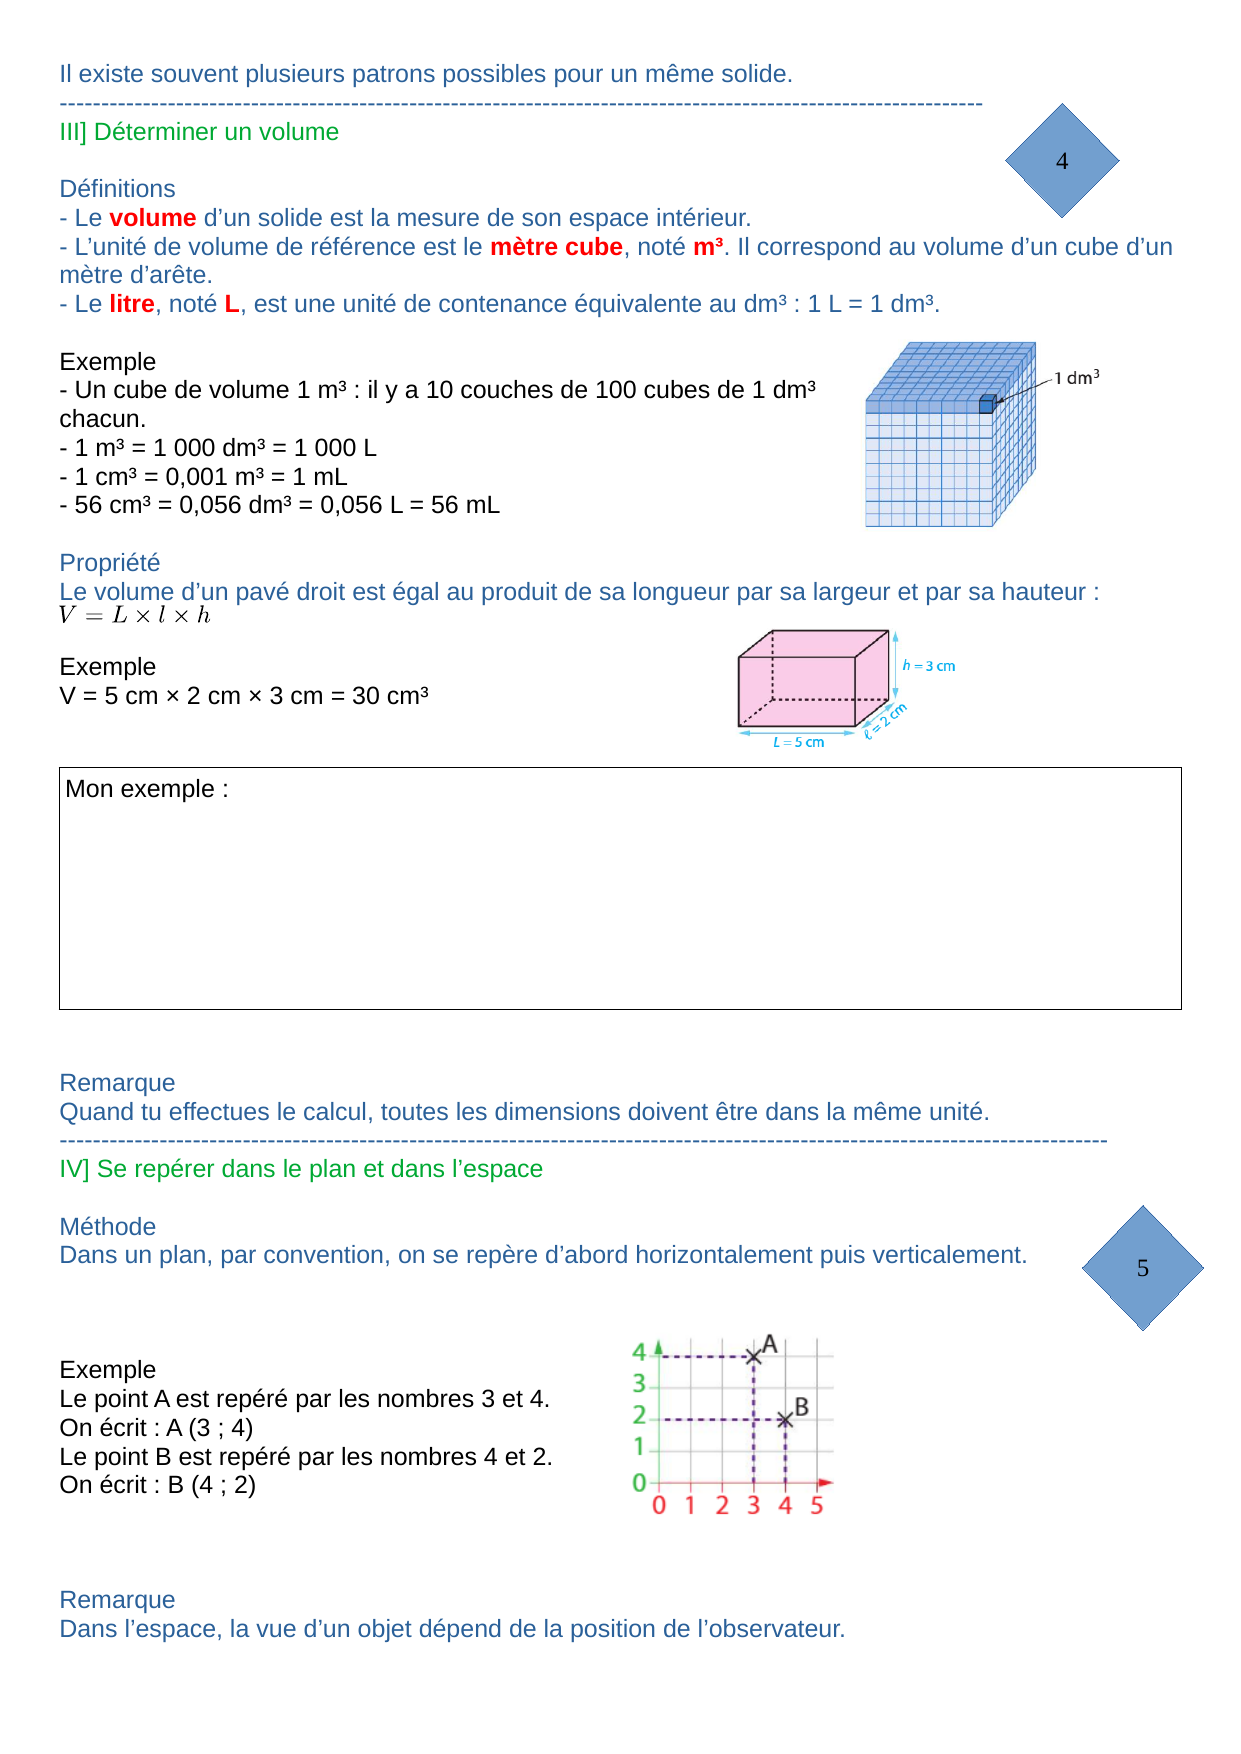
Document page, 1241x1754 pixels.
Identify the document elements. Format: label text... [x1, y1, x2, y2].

text [1101, 462, 1181, 490]
text Exemple [59, 1355, 632, 1384]
text Dans l’espace, la vue d’un objet dépend de la position de l’observateur. [59, 1614, 1181, 1643]
table_header Mon exemple : [60, 768, 1181, 1009]
text - L’unité de volume de référence est le mètre cube, noté m³. Il correspond au volume d’un cube d’un mètre d’arête. [59, 232, 1181, 289]
text Propriété [59, 548, 1181, 577]
text Remarque [59, 1068, 1181, 1097]
text [956, 681, 1181, 709]
text Le point A est repéré par les nombres 3 et 4. [59, 1384, 632, 1413]
text [1078, 117, 1181, 145]
text Le volume d’un pavé droit est égal au produit de sa longueur par sa largeur et par sa hauteur : [59, 577, 1181, 605]
text Remarque [59, 1585, 1181, 1614]
text On écrit : A (3 ; 4) [59, 1413, 632, 1442]
text [835, 1384, 1181, 1413]
text Exemple [59, 347, 859, 375]
text [1101, 375, 1181, 433]
text IV] Se repérer dans le plan et dans l’espace [59, 1154, 1181, 1183]
text - Un cube de volume 1 m³ : il y a 10 couches de 100 cubes de 1 dm³ chacun. [59, 375, 859, 433]
text Il existe souvent plusieurs patrons possibles pour un même solide. [59, 59, 1181, 88]
text III] Déterminer un volume [59, 117, 1047, 145]
text [835, 1355, 1181, 1384]
text [1101, 490, 1181, 519]
text [835, 1470, 1181, 1499]
text - 1 m³ = 1 000 dm³ = 1 000 L [59, 433, 859, 462]
text ------------------------------------------------------------------------------------------------------------------------------ [59, 1125, 1181, 1154]
text [1078, 174, 1181, 203]
text Quand tu effectues le calcul, toutes les dimensions doivent être dans la même unité. [59, 1097, 1181, 1125]
text Dans un plan, par convention, on se repère d’abord horizontalement puis verticalement. [59, 1240, 1108, 1269]
text Méthode [59, 1212, 1135, 1240]
text [1101, 347, 1181, 375]
text Définitions [59, 174, 1046, 203]
picture [859, 339, 1101, 532]
text [1101, 433, 1181, 462]
text - Le litre, noté L, est une unité de contenance équivalente au dm³ : 1 L = 1 dm³. [59, 289, 1181, 318]
text [835, 1442, 1181, 1470]
text On écrit : B (4 ; 2) [59, 1470, 632, 1499]
text [1151, 1212, 1181, 1240]
text --------------------------------------------------------------------------------------------------------------- [59, 88, 1181, 117]
text Le point B est repéré par les nombres 4 et 2. [59, 1442, 632, 1470]
picture [632, 1332, 835, 1522]
text - Le volume d’un solide est la mesure de son espace intérieur. [59, 203, 1181, 232]
text - 1 cm³ = 0,001 m³ = 1 mL [59, 462, 859, 490]
text V = 5 cm × 2 cm × 3 cm = 30 cm³ [59, 681, 732, 709]
text [956, 652, 1181, 681]
text [835, 1413, 1181, 1442]
text Exemple [59, 652, 732, 681]
picture [732, 628, 956, 751]
text - 56 cm³ = 0,056 dm³ = 0,056 L = 56 mL [59, 490, 859, 519]
